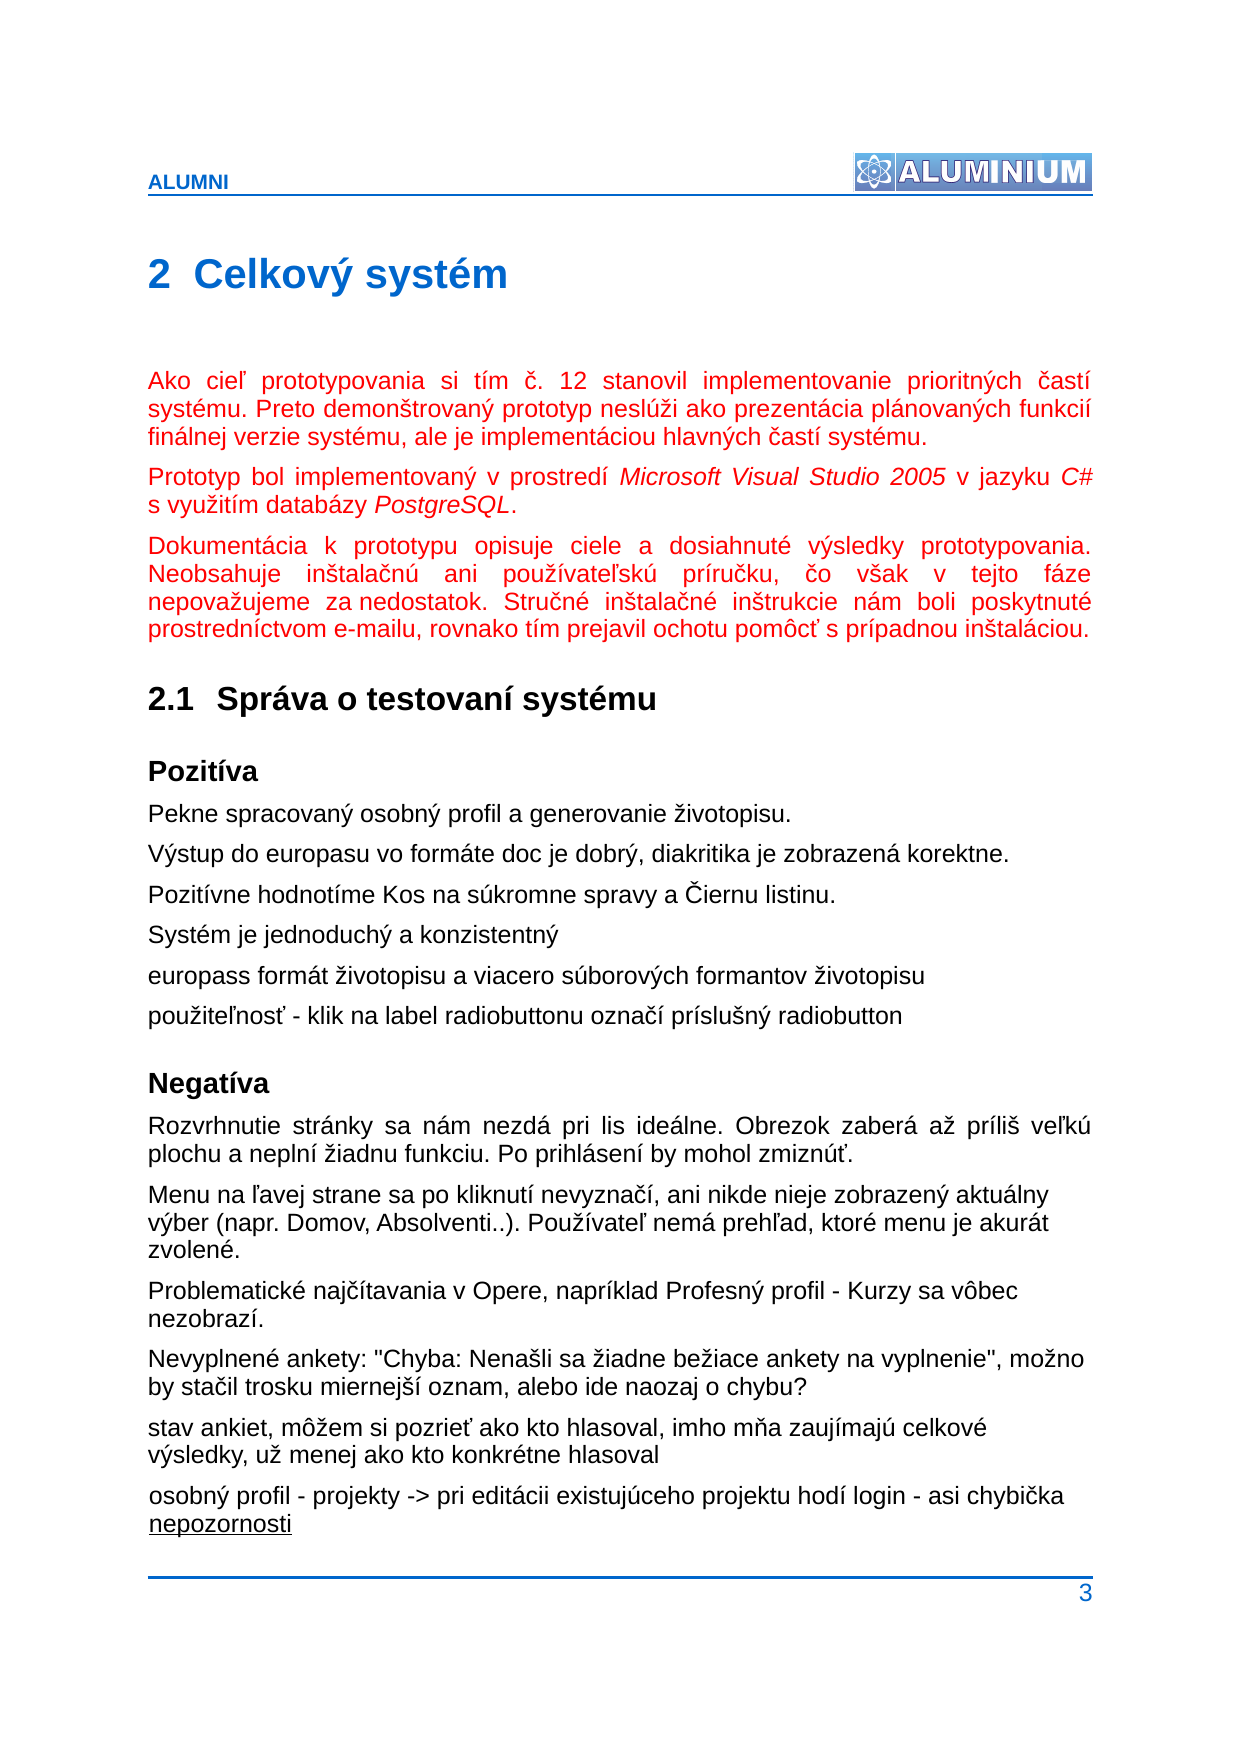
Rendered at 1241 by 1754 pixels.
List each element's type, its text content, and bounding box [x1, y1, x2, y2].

text Systém je jednoduchý a konzistentný [148, 921, 1093, 949]
text Nevyplnené ankety: "Chyba: Nenašli sa žiadne bežiace ankety na vyplnenie", možno by stačil trosku miernejší oznam, alebo ide naozaj o chybu? [148, 1345, 1093, 1401]
text Ako cieľ prototypovania si tím č. 12 stanovil implementovanie prioritných častí systému. Preto demonštrovaný prototyp neslúži ako prezentácia plánovaných funkcií finálnej verzie systému, ale je implementáciou hlavných častí systému. [148, 367, 1093, 451]
text stav ankiet, môžem si pozrieť ako kto hlasoval, imho mňa zaujímajú celkové výsledky, už menej ako kto konkrétne hlasoval [148, 1413, 1093, 1469]
text Dokumentácia k prototypu opisuje ciele a dosiahnuté výsledky prototypovania. Neobsahuje inštalačnú ani používateľskú príručku, čo však v tejto fáze nepovažujeme za nedostatok. Stručné inštalačné inštrukcie nám boli poskytnuté prostredníctvom e-mailu, rovnako tím prejavil ochotu pomôcť s prípadnou inštaláciou. [148, 531, 1093, 643]
text europass formát životopisu a viacero súborových formantov životopisu [148, 962, 1093, 989]
text Pekne spracovaný osobný profil a generovanie životopisu. [148, 800, 1093, 828]
subtitle Negatíva [148, 1067, 1093, 1100]
subtitle Pozitíva [148, 755, 1093, 787]
list osobný profil - projekty -> pri editácii existujúceho projektu hodí login - asi chybička nepozornosti [111, 1482, 1093, 1538]
subtitle Celkový systém [148, 250, 1093, 297]
text Prototyp bol implementovaný v prostredí Microsoft Visual Studio 2005 v jazyku C# s využitím databázy PostgreSQL. [148, 463, 1093, 519]
text Výstup do europasu vo formáte doc je dobrý, diakritika je zobrazená korektne. [148, 840, 1093, 868]
text použiteľnosť - klik na label radiobuttonu označí príslušný radiobutton [148, 1002, 1093, 1030]
text Problematické najčítavania v Opere, napríklad Profesný profil - Kurzy sa vôbec nezobrazí. [148, 1277, 1093, 1333]
text Rozvrhnutie stránky sa nám nezdá pri lis ideálne. Obrezok zaberá až príliš veľkú plochu a neplní žiadnu funkciu. Po prihlásení by mohol zmiznúť. [148, 1112, 1093, 1168]
text Pozitívne hodnotíme Kos na súkromne spravy a Čiernu listinu. [148, 881, 1093, 909]
text Menu na ľavej strane sa po kliknutí nevyznačí, ani nikde nieje zobrazený aktuálny výber (napr. Domov, Absolventi..). Používateľ nemá prehľad, ktoré menu je akurát zvolené. [148, 1181, 1093, 1264]
subtitle Správa o testovaní systému [148, 680, 1093, 718]
